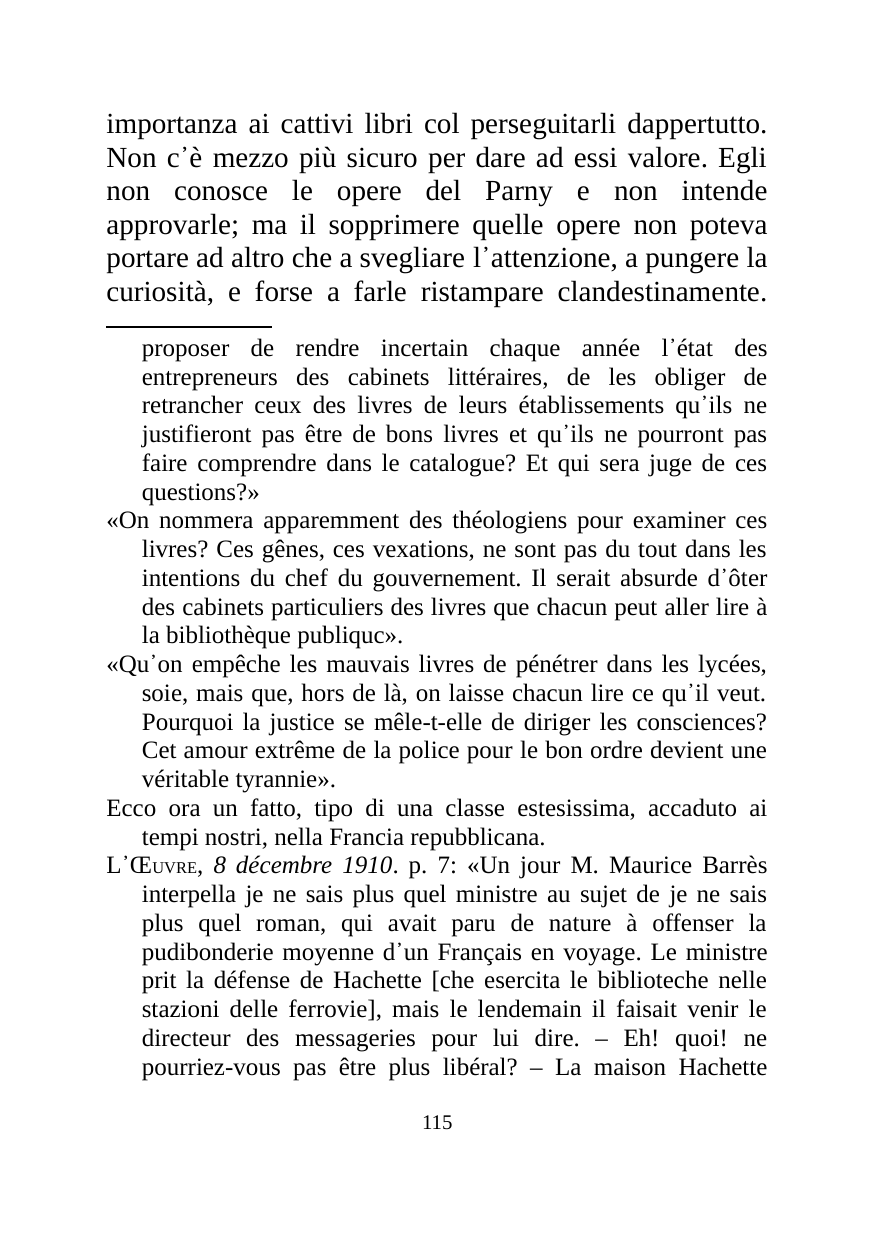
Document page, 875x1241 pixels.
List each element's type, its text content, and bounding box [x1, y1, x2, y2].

text «On nommera apparemment des théologiens pour examiner ces livres? Ces gênes, ces vexations, ne sont pas du tout dans les intentions du chef du gouvernement. Il serait absurde d᾽ôter des cabinets particuliers des livres que chacun peut aller lire à la bibliothèque publiquc». [106, 505, 768, 649]
text importanza ai cattivi libri col perseguitarli dappertutto. Non c᾽è mezzo più sicuro per dare ad essi valore. Egli non conosce le opere del Parny e non intende approvarle; ma il sopprimere quelle opere non poteva portare ad altro che a svegliare l᾽attenzione, a pungere la curiosità, e forse a farle ristampare clandestinamente. [106, 106, 768, 307]
text L᾽Œuvre, 8 décembre 1910. p. 7: «Un jour M. Maurice Barrès interpella je ne sais plus quel ministre au sujet de je ne sais plus quel roman, qui avait paru de nature à offenser la pudibonderie moyenne d᾽un Français en voyage. Le ministre prit la défense de Hachette [che esercita le biblioteche nelle stazioni delle ferrovie], mais le lendemain il faisait venir le directeur des messageries pour lui dire. – Eh! quoi! ne pourriez-vous pas être plus libéral? – La maison Hachette [106, 850, 768, 1080]
text proposer de rendre incertain chaque année l᾽état des entrepreneurs des cabinets littéraires, de les obliger de retrancher ceux des livres de leurs établissements qu᾽ils ne justifieront pas être de bons livres et qu᾽ils ne pourront pas faire comprendre dans le catalogue? Et qui sera juge de ces questions?» [106, 333, 768, 505]
text Ecco ora un fatto, tipo di una classe estesissima, accaduto ai tempi nostri, nella Francia repubblicana. [106, 793, 768, 850]
text «Qu᾽on empêche les mauvais livres de pénétrer dans les lycées, soie, mais que, hors de là, on laisse chacun lire ce qu᾽il veut. Pourquoi la justice se mêle-t-elle de diriger les consciences? Cet amour extrême de la police pour le bon ordre devient une véritable tyrannie». [106, 649, 768, 793]
